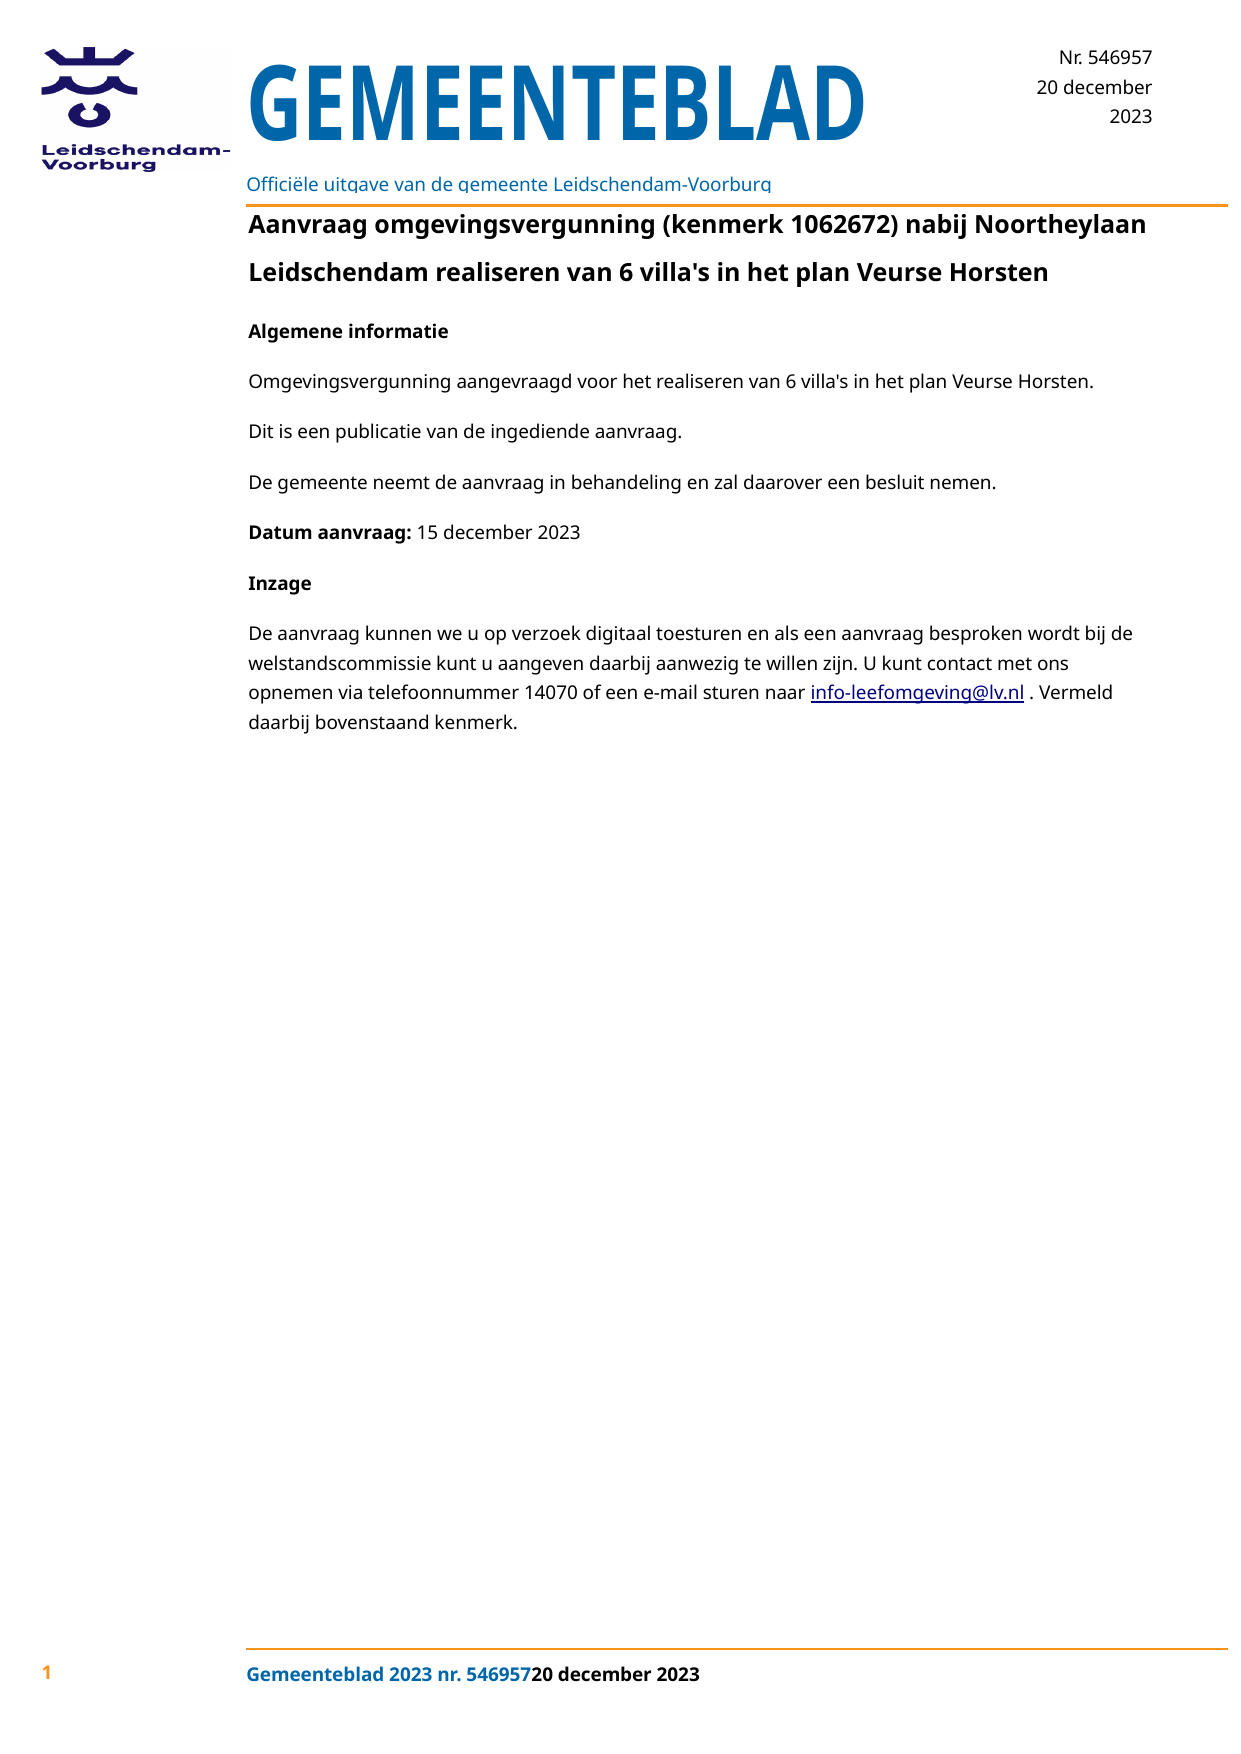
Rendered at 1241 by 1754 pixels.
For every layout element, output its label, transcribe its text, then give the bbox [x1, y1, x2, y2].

picture [41, 47, 231, 172]
text Datum aanvraag: 15 december 2023 [248, 519, 1152, 545]
text De aanvraag kunnen we u op verzoek digitaal toesturen en als een aanvraag besproken wordt bij de welstandscommissie kunt u aangeven daarbij aanwezig te willen zijn. U kunt contact met ons opnemen via telefoonnummer 14070 of een e-mail sturen naar info-leefomgeving@lv.nl . Vermeld daarbij bovenstaand kenmerk. [248, 620, 1152, 735]
text Dit is een publicatie van de ingediende aanvraag. [248, 419, 1152, 444]
text Omgevingsvergunning aangevraagd voor het realiseren van 6 villa's in het plan Veurse Horsten. [248, 368, 1152, 394]
text Algemene informatie [248, 318, 1152, 344]
text Aanvraag omgevingsvergunning (kenmerk 1062672) nabij Noortheylaan Leidschendam realiseren van 6 villa's in het plan Veurse Horsten [248, 207, 1152, 288]
text De gemeente neemt de aanvraag in behandeling en zal daarover een besluit nemen. [248, 469, 1152, 495]
text Inzage [248, 570, 1152, 596]
